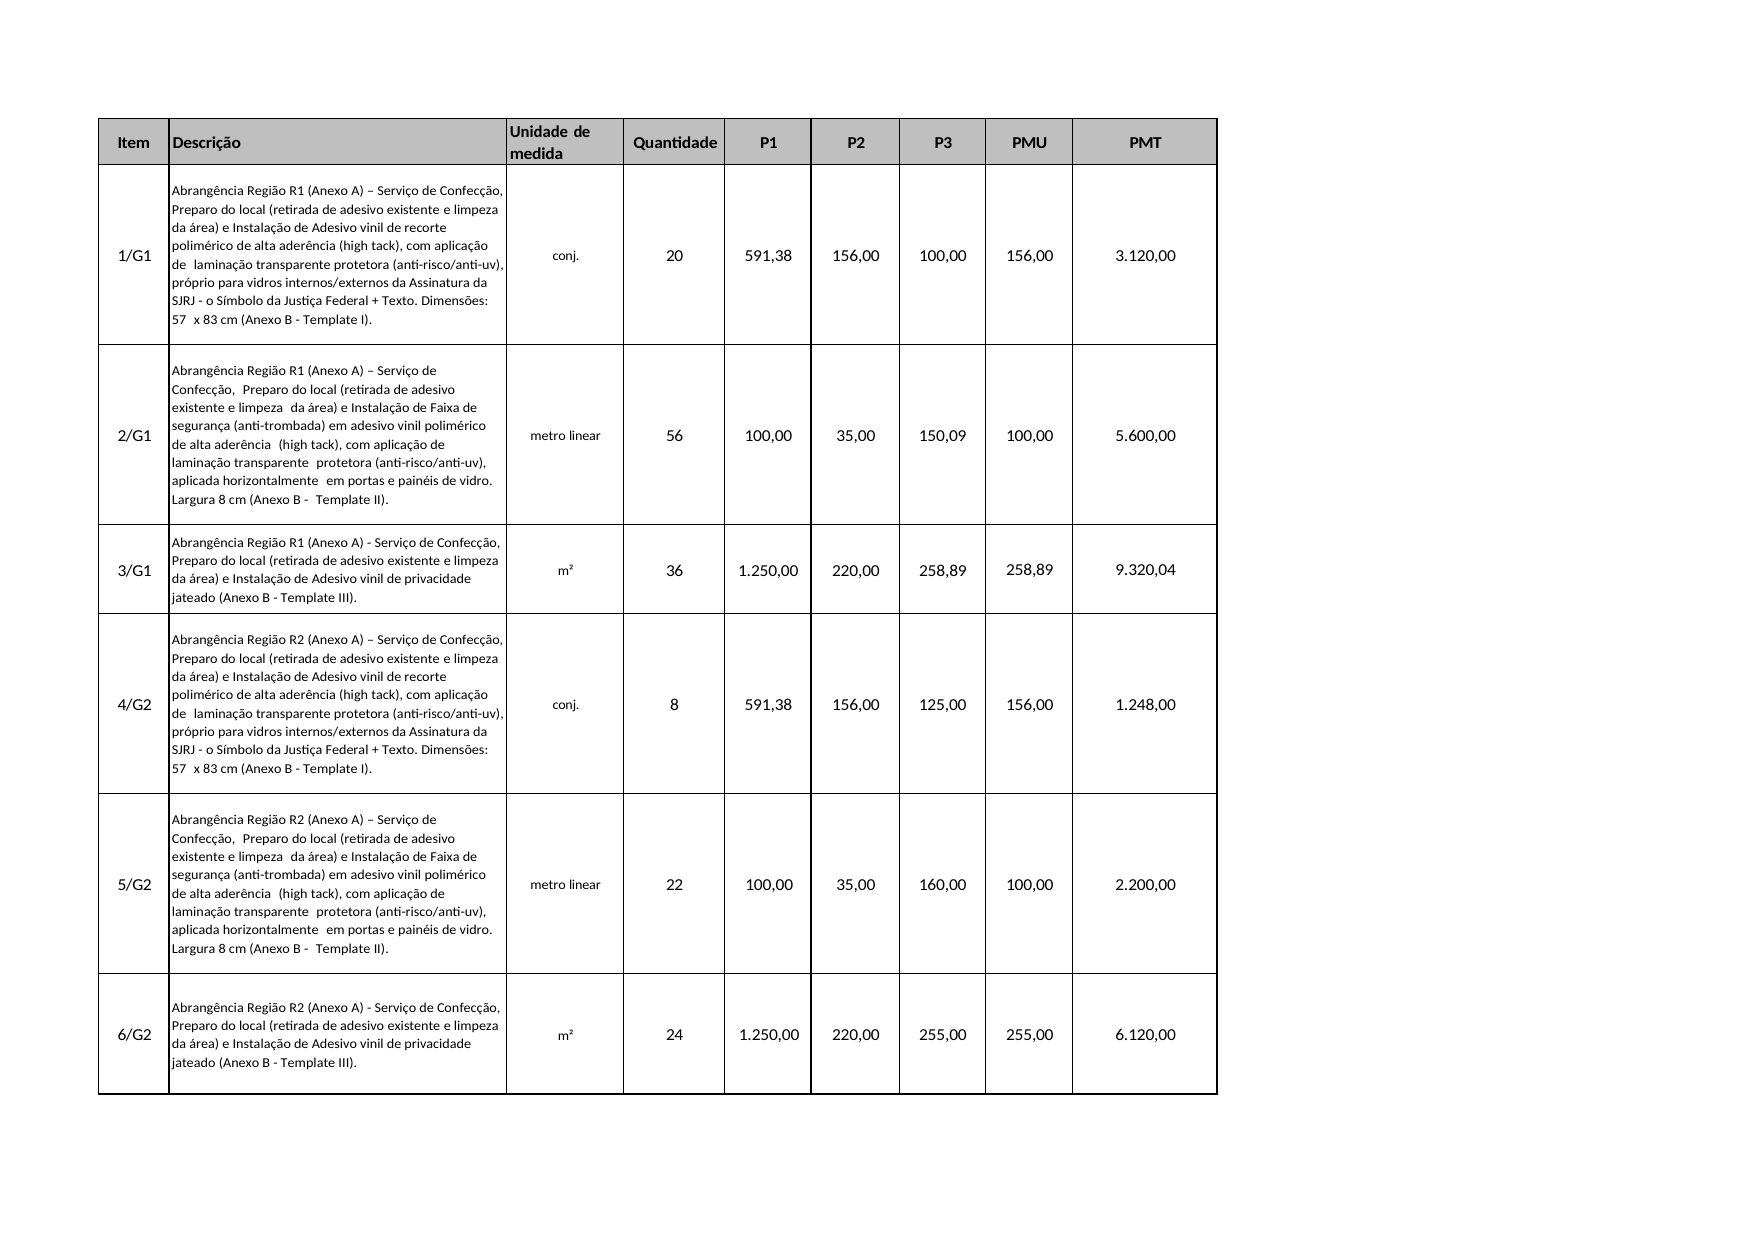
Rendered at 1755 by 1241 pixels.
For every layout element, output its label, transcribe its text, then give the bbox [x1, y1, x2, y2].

table_cell 5/G2 [99, 794, 168, 972]
table_header P3 [900, 119, 985, 164]
table_cell 35,00 [812, 794, 899, 972]
table_cell 220,00 [812, 525, 899, 613]
table_cell 591,38 [725, 614, 810, 792]
table_cell 6/G2 [99, 974, 168, 1093]
table_cell 3/G1 [99, 525, 168, 613]
table_cell 1.250,00 [725, 974, 810, 1093]
table_cell 9.320,04 [1073, 525, 1216, 613]
table_cell 4/G2 [99, 614, 168, 792]
table_cell 156,00 [986, 165, 1072, 343]
table_cell 255,00 [900, 974, 985, 1093]
table_cell 150,09 [900, 345, 985, 523]
table_header Item [99, 119, 168, 164]
table_cell 258,89 [900, 525, 985, 613]
table_cell m² [507, 525, 623, 613]
table_cell 1.250,00 [725, 525, 810, 613]
table_cell 100,00 [725, 794, 810, 972]
table_header Quantidade [624, 119, 724, 164]
table_cell Abrangência Região R1 (Anexo A) – Serviço de Confecção, Preparo do local (retirada de adesivo existente e limpeza da área) e Instalação de Faixa de segurança (anti-trombada) em adesivo vinil polimérico de alta aderência (high tack), com aplicação de laminação transparente protetora (anti-risco/anti-uv), aplicada horizontalmente em portas e painéis de vidro. Largura 8 cm (Anexo B - Template II). [170, 345, 506, 523]
table_header PMU [986, 119, 1072, 164]
table_cell 35,00 [812, 345, 899, 523]
table_cell metro linear [507, 345, 623, 523]
table_cell Abrangência Região R1 (Anexo A) – Serviço de Confecção, Preparo do local (retirada de adesivo existente e limpeza da área) e Instalação de Adesivo vinil de recorte polimérico de alta aderência (high tack), com aplicação de laminação transparente protetora (anti-risco/anti-uv), próprio para vidros internos/externos da Assinatura da SJRJ - o Símbolo da Justiça Federal + Texto. Dimensões: 57 x 83 cm (Anexo B - Template I). [170, 165, 506, 343]
table_cell 220,00 [812, 974, 899, 1093]
table_cell Abrangência Região R2 (Anexo A) – Serviço de Confecção, Preparo do local (retirada de adesivo existente e limpeza da área) e Instalação de Adesivo vinil de recorte polimérico de alta aderência (high tack), com aplicação de laminação transparente protetora (anti-risco/anti-uv), próprio para vidros internos/externos da Assinatura da SJRJ - o Símbolo da Justiça Federal + Texto. Dimensões: 57 x 83 cm (Anexo B - Template I). [170, 614, 506, 792]
table_cell 258,89 [986, 525, 1072, 613]
table_cell 2.200,00 [1073, 794, 1216, 972]
table_cell m² [507, 974, 623, 1093]
table_cell 156,00 [812, 165, 899, 343]
table_cell 24 [624, 974, 724, 1093]
table_cell 3.120,00 [1073, 165, 1216, 343]
table_cell 6.120,00 [1073, 974, 1216, 1093]
table_cell 36 [624, 525, 724, 613]
table_cell 591,38 [725, 165, 810, 343]
table_cell 1.248,00 [1073, 614, 1216, 792]
table_cell 160,00 [900, 794, 985, 972]
table_cell 100,00 [725, 345, 810, 523]
table_cell 20 [624, 165, 724, 343]
table_cell 56 [624, 345, 724, 523]
table_cell Abrangência Região R1 (Anexo A) - Serviço de Confecção, Preparo do local (retirada de adesivo existente e limpeza da área) e Instalação de Adesivo vinil de privacidade jateado (Anexo B - Template III). [170, 525, 506, 613]
table_cell 156,00 [986, 614, 1072, 792]
table_cell 100,00 [986, 345, 1072, 523]
table_cell Abrangência Região R2 (Anexo A) - Serviço de Confecção, Preparo do local (retirada de adesivo existente e limpeza da área) e Instalação de Adesivo vinil de privacidade jateado (Anexo B - Template III). [170, 974, 506, 1093]
table_cell metro linear [507, 794, 623, 972]
table_cell 22 [624, 794, 724, 972]
table_cell 2/G1 [99, 345, 168, 523]
table_header PMT [1073, 119, 1216, 164]
table_cell conj. [507, 614, 623, 792]
table_cell 100,00 [900, 165, 985, 343]
table_cell 156,00 [812, 614, 899, 792]
table_cell conj. [507, 165, 623, 343]
table_header Descrição [170, 119, 506, 164]
table_cell 100,00 [986, 794, 1072, 972]
table_cell 8 [624, 614, 724, 792]
table_cell 125,00 [900, 614, 985, 792]
table_header Unidade de medida [507, 119, 623, 164]
table_cell 5.600,00 [1073, 345, 1216, 523]
table_cell Abrangência Região R2 (Anexo A) – Serviço de Confecção, Preparo do local (retirada de adesivo existente e limpeza da área) e Instalação de Faixa de segurança (anti-trombada) em adesivo vinil polimérico de alta aderência (high tack), com aplicação de laminação transparente protetora (anti-risco/anti-uv), aplicada horizontalmente em portas e painéis de vidro. Largura 8 cm (Anexo B - Template II). [170, 794, 506, 972]
table_header P2 [812, 119, 899, 164]
table_cell 1/G1 [99, 165, 168, 343]
table_header P1 [725, 119, 810, 164]
table_cell 255,00 [986, 974, 1072, 1093]
